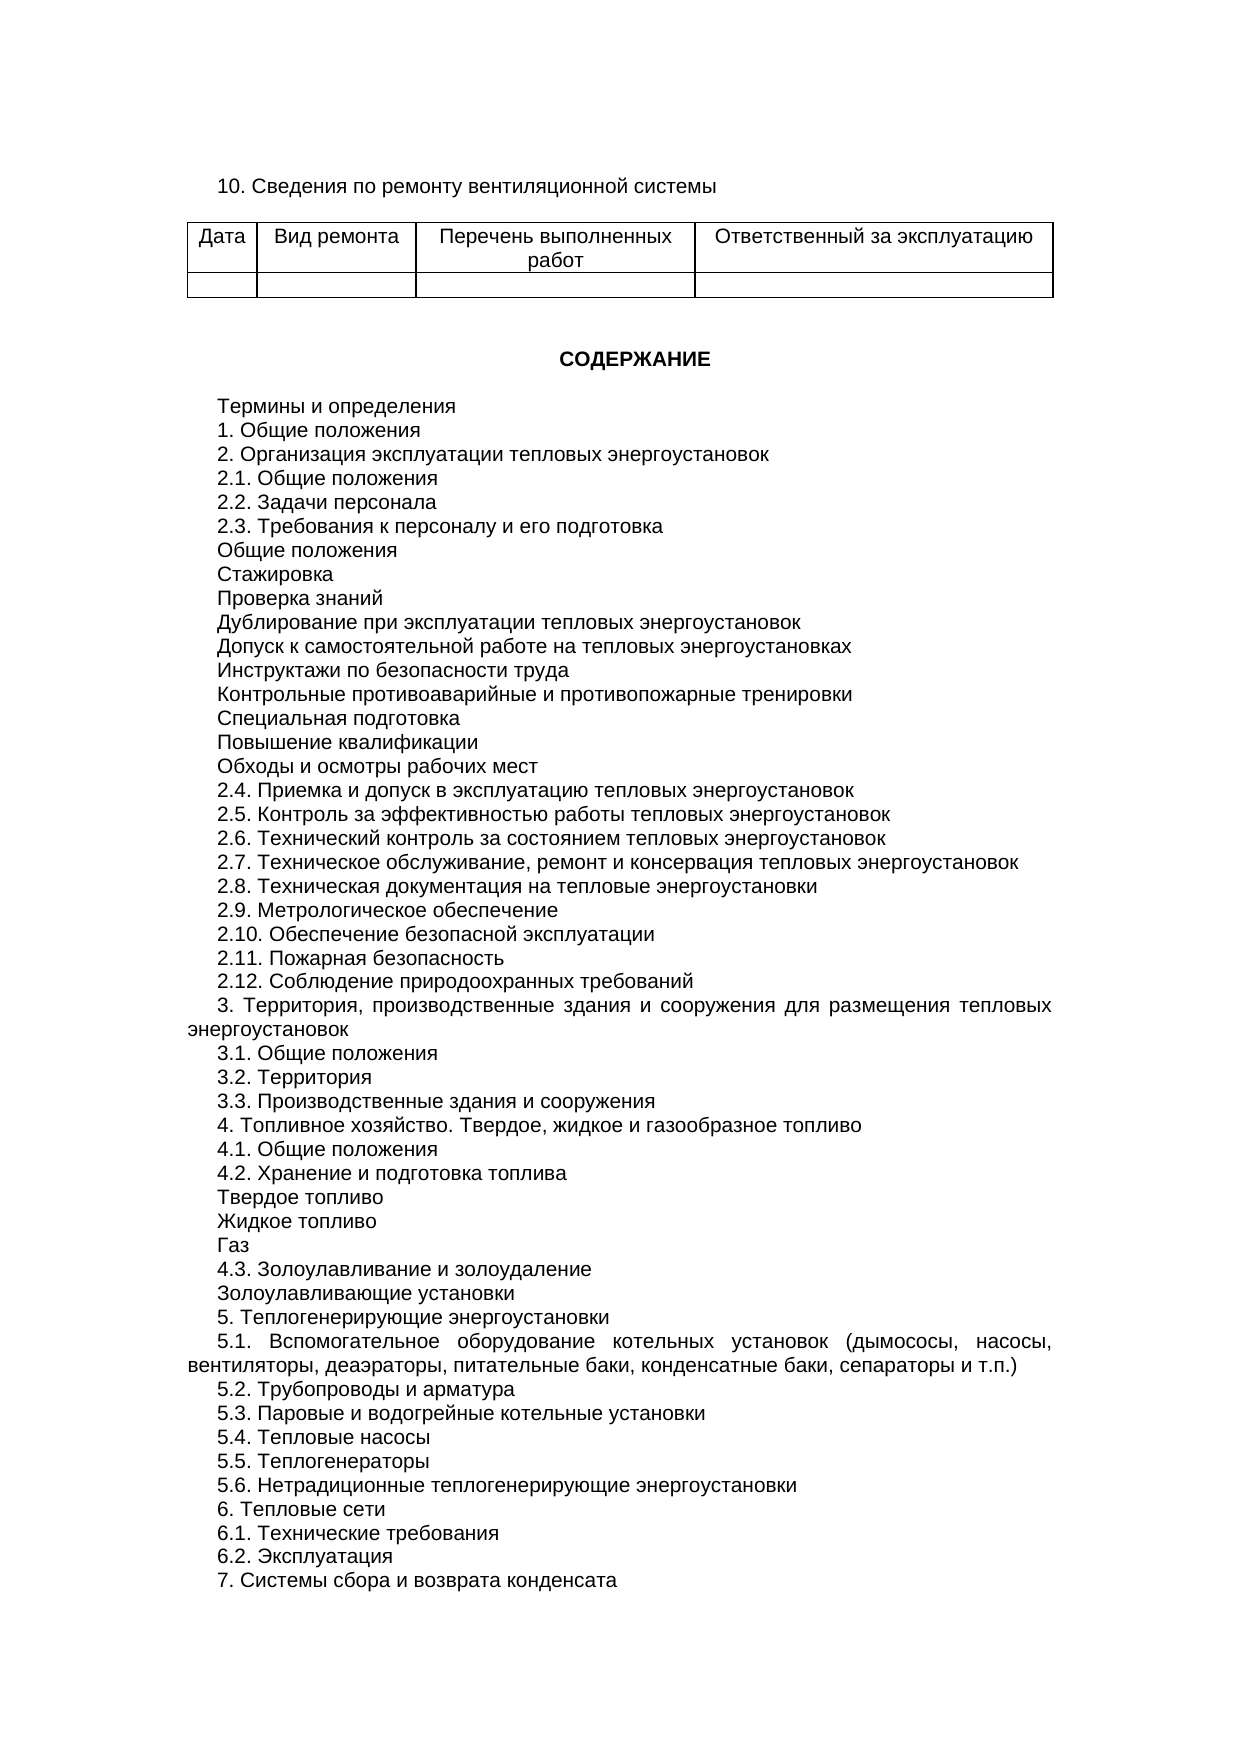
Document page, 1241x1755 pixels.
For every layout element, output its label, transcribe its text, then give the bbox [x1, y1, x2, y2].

text СОДЕРЖАНИЕ [187, 346, 1053, 370]
text Стажировка [187, 562, 1053, 586]
text Дублирование при эксплуатации тепловых энергоустановок [187, 610, 1053, 634]
text 2.12. Соблюдение природоохранных требований [187, 969, 1053, 993]
text 6. Тепловые сети [187, 1496, 1053, 1520]
text 6.2. Эксплуатация [187, 1544, 1053, 1568]
text 3.2. Территория [187, 1065, 1053, 1089]
table_cell [696, 273, 1052, 297]
table_header Вид ремонта [258, 223, 415, 271]
text 5.2. Трубопроводы и арматура [187, 1377, 1053, 1401]
text 5.4. Тепловые насосы [187, 1424, 1053, 1448]
table_header Ответственный за эксплуатацию [696, 223, 1052, 271]
text 3.1. Общие положения [187, 1041, 1053, 1065]
text 4.1. Общие положения [187, 1137, 1053, 1161]
text 1. Общие положения [187, 418, 1053, 442]
table_cell [188, 273, 256, 297]
text 7. Системы сбора и возврата конденсата [187, 1568, 1053, 1592]
text Допуск к самостоятельной работе на тепловых энергоустановках [187, 634, 1053, 658]
text Специальная подготовка [187, 706, 1053, 730]
text 2.8. Техническая документация на тепловые энергоустановки [187, 873, 1053, 897]
text 4.3. Золоулавливание и золоудаление [187, 1257, 1053, 1281]
text 3.3. Производственные здания и сооружения [187, 1089, 1053, 1113]
text Инструктажи по безопасности труда [187, 658, 1053, 682]
table_cell [417, 273, 694, 297]
text 5.1. Вспомогательное оборудование котельных установок (дымососы, насосы, вентиляторы, деаэраторы, питательные баки, конденсатные баки, сепараторы и т.п.) [187, 1329, 1053, 1377]
text 2.7. Техническое обслуживание, ремонт и консервация тепловых энергоустановок [187, 849, 1053, 873]
text Золоулавливающие установки [187, 1281, 1053, 1305]
text 5.5. Теплогенераторы [187, 1448, 1053, 1472]
text Термины и определения [187, 394, 1053, 418]
text Проверка знаний [187, 586, 1053, 610]
text Твердое топливо [187, 1185, 1053, 1209]
text 6.1. Технические требования [187, 1520, 1053, 1544]
text 2.4. Приемка и допуск в эксплуатацию тепловых энергоустановок [187, 778, 1053, 802]
text 3. Территория, производственные здания и сооружения для размещения тепловых энергоустановок [187, 993, 1053, 1041]
text 2.5. Контроль за эффективностью работы тепловых энергоустановок [187, 802, 1053, 826]
text 2.9. Метрологическое обеспечение [187, 897, 1053, 921]
text 2.3. Требования к персоналу и его подготовка [187, 514, 1053, 538]
text Контрольные противоаварийные и противопожарные тренировки [187, 682, 1053, 706]
table_header Перечень выполненных работ [417, 223, 694, 271]
text 2.2. Задачи персонала [187, 490, 1053, 514]
text 5.3. Паровые и водогрейные котельные установки [187, 1401, 1053, 1424]
text 2.6. Технический контроль за состоянием тепловых энергоустановок [187, 826, 1053, 849]
text 2.10. Обеспечение безопасной эксплуатации [187, 921, 1053, 945]
text Газ [187, 1233, 1053, 1257]
text Общие положения [187, 538, 1053, 562]
text 2.11. Пожарная безопасность [187, 945, 1053, 969]
text Жидкое топливо [187, 1209, 1053, 1233]
text 2.1. Общие положения [187, 466, 1053, 490]
text 2. Организация эксплуатации тепловых энергоустановок [187, 442, 1053, 466]
text 4.2. Хранение и подготовка топлива [187, 1161, 1053, 1185]
text Повышение квалификации [187, 730, 1053, 754]
text 5.6. Нетрадиционные теплогенерирующие энергоустановки [187, 1472, 1053, 1496]
text 4. Топливное хозяйство. Твердое, жидкое и газообразное топливо [187, 1113, 1053, 1137]
text 10. Сведения по ремонту вентиляционной системы [187, 174, 1053, 198]
text 5. Теплогенерирующие энергоустановки [187, 1305, 1053, 1329]
table_cell [258, 273, 415, 297]
table_header Дата [188, 223, 256, 271]
text Обходы и осмотры рабочих мест [187, 754, 1053, 778]
